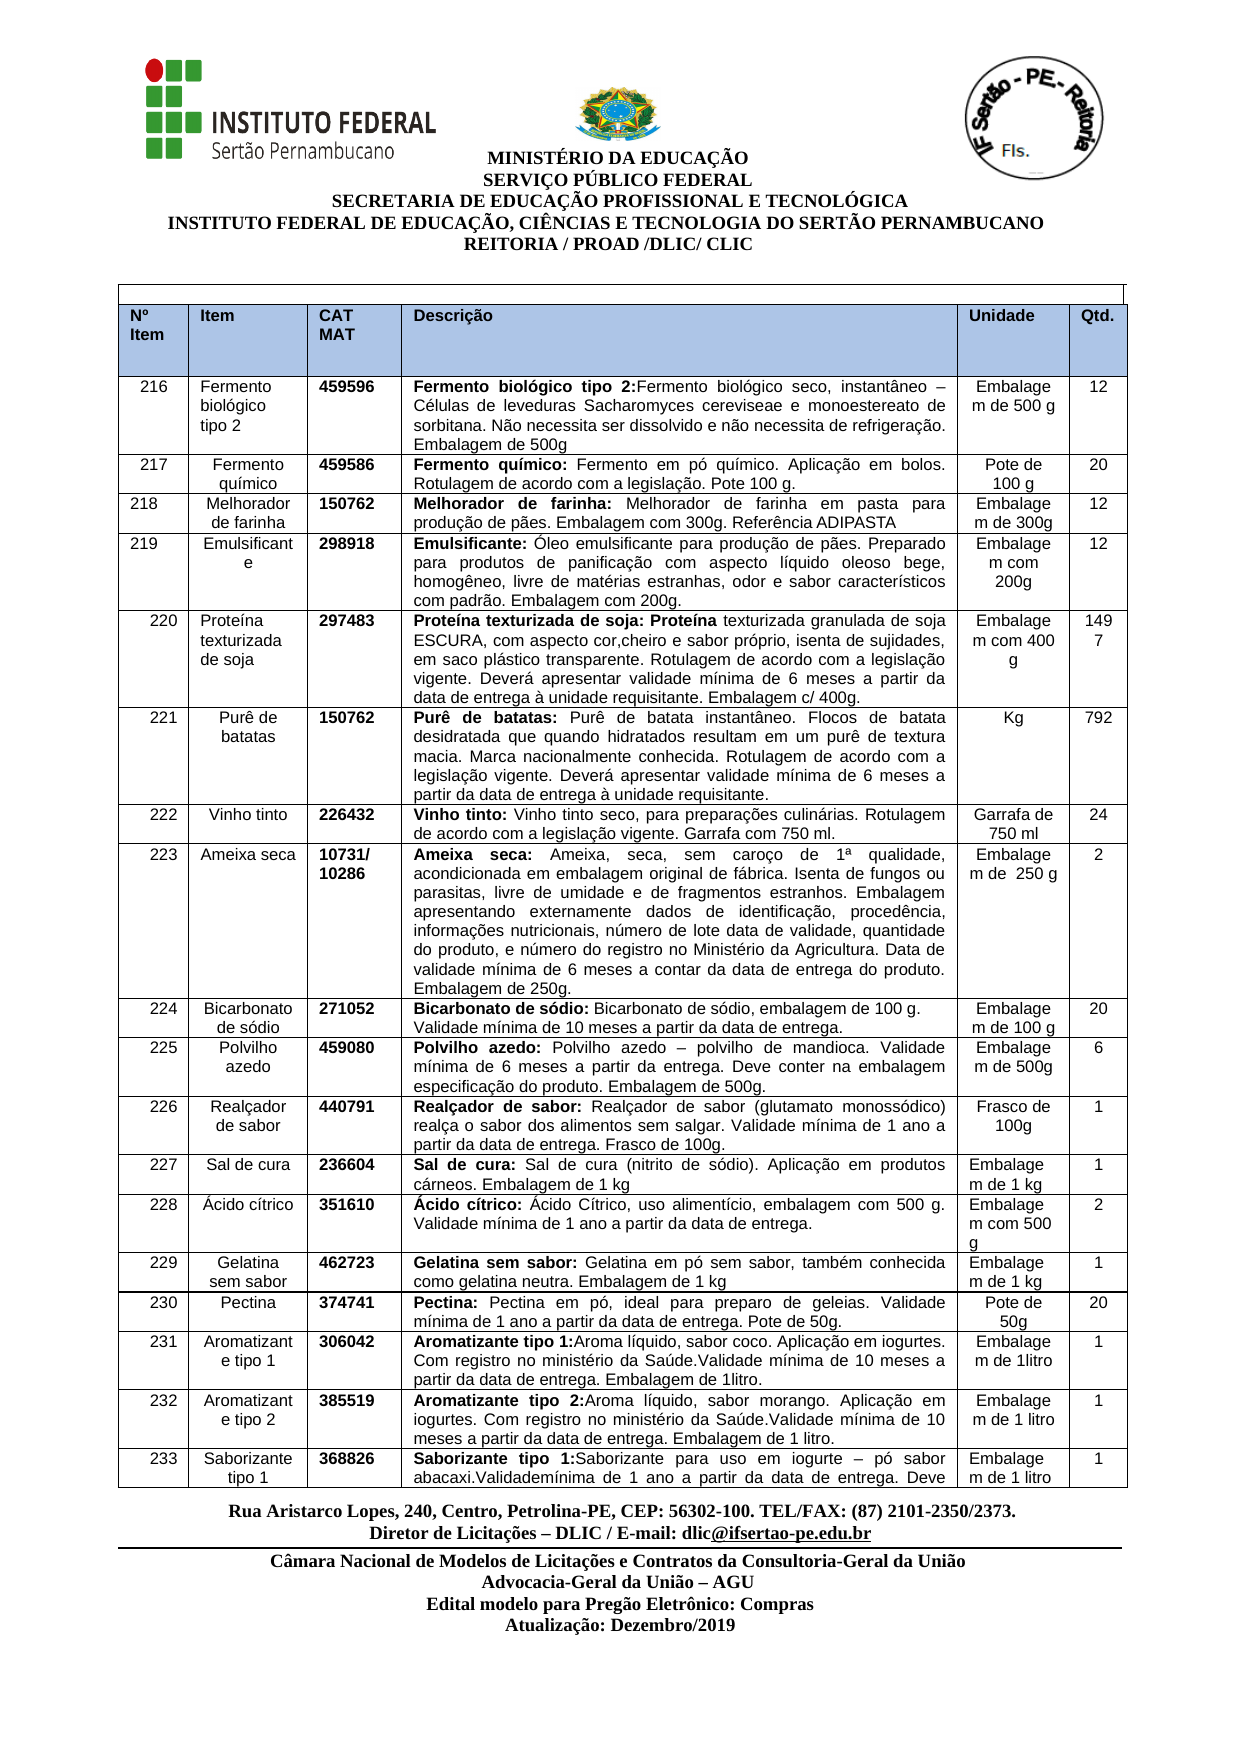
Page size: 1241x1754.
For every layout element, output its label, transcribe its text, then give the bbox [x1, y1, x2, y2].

table_cell 385519 [308, 1390, 401, 1448]
table_cell 226 [119, 1097, 188, 1154]
table_cell Proteína texturizada de soja: Proteína texturizada granulada de soja ESCURA, com aspecto cor,cheiro e sabor próprio, isenta de sujidades, em saco plástico transparente. Rotulagem de acordo com a legislação vigente. Deverá apresentar validade mínima de 6 meses a partir da data de entrega à unidade requisitante. Embalagem c/ 400g. [402, 611, 957, 707]
table_cell Fermento químico: Fermento em pó químico. Aplicação em bolos. Rotulagem de acordo com a legislação. Pote 100 g. [402, 455, 957, 493]
table_cell Kg [958, 708, 1069, 804]
table_cell Purê de batatas [189, 708, 307, 804]
table_cell 459596 [308, 377, 401, 454]
table_cell 229 [119, 1253, 188, 1291]
table_cell 374741 [308, 1293, 401, 1331]
table_cell 440791 [308, 1097, 401, 1154]
table_cell 236604 [308, 1155, 401, 1193]
table_cell 217 [119, 455, 188, 493]
table_cell Embalagem de 1 litro [958, 1449, 1069, 1487]
table_cell Gelatina sem sabor: Gelatina em pó sem sabor, também conhecida como gelatina neutra. Embalagem de 1 kg [402, 1253, 957, 1291]
table_cell Unidade [958, 305, 1069, 376]
table_cell Melhorador de farinha [189, 494, 307, 532]
table_cell 20 [1070, 1293, 1127, 1331]
table_cell Vinho tinto: Vinho tinto seco, para preparações culinárias. Rotulagem de acordo com a legislação vigente. Garrafa com 750 ml. [402, 805, 957, 843]
table_cell 351610 [308, 1195, 401, 1252]
table_cell Realçador de sabor [189, 1097, 307, 1154]
table_cell 1 [1070, 1332, 1127, 1389]
table_cell 216 [119, 377, 188, 454]
table_cell Embalagem de 250 g [958, 844, 1069, 998]
table_cell 368826 [308, 1449, 401, 1487]
table_cell 298918 [308, 534, 401, 610]
table_cell CAT MAT [308, 305, 401, 376]
table_cell 230 [119, 1293, 188, 1331]
table_cell Nº Item [119, 305, 188, 376]
table_cell Emulsificante: Óleo emulsificante para produção de pães. Preparado para produtos de panificação com aspecto líquido oleoso bege, homogêneo, livre de matérias estranhas, odor e sabor característicos com padrão. Embalagem com 200g. [402, 534, 957, 610]
table_cell 20 [1070, 999, 1127, 1037]
table_cell 12 [1070, 534, 1127, 610]
table_cell 226432 [308, 805, 401, 843]
table_cell Sal de cura [189, 1155, 307, 1193]
table_cell 1 [1070, 1155, 1127, 1193]
table_cell Qtd. [1070, 305, 1127, 376]
table_cell 1 [1070, 1253, 1127, 1291]
table_cell 232 [119, 1390, 188, 1448]
picture [145, 58, 435, 159]
table_cell Item [189, 305, 307, 376]
table_cell 306042 [308, 1332, 401, 1389]
table_cell 462723 [308, 1253, 401, 1291]
table_cell 150762 [308, 708, 401, 804]
table_cell Fermento biológico tipo 2:Fermento biológico seco, instantâneo – Células de leveduras Sacharomyces cereviseae e monoestereato de sorbitana. Não necessita ser dissolvido e não necessita de refrigeração. Embalagem de 500g [402, 377, 957, 454]
table_cell Descrição [402, 305, 957, 376]
table_cell 233 [119, 1449, 188, 1487]
table_cell 459080 [308, 1038, 401, 1096]
table_cell 271052 [308, 999, 401, 1037]
table_cell Embalagem de 1 kg [958, 1155, 1069, 1193]
table_cell Realçador de sabor: Realçador de sabor (glutamato monossódico) realça o sabor dos alimentos sem salgar. Validade mínima de 1 ano a partir da data de entrega. Frasco de 100g. [402, 1097, 957, 1154]
table_cell 218 [119, 494, 188, 532]
table_cell Polvilho azedo [189, 1038, 307, 1096]
table_cell 222 [119, 805, 188, 843]
table_cell Gelatina sem sabor [189, 1253, 307, 1291]
table_cell Garrafa de 750 ml [958, 805, 1069, 843]
table_header [119, 285, 1123, 304]
table_cell 224 [119, 999, 188, 1037]
table_cell 223 [119, 844, 188, 998]
table_cell Proteína texturizada de soja [189, 611, 307, 707]
table_cell Bicarbonato de sódio [189, 999, 307, 1037]
table_cell 1 [1070, 1449, 1127, 1487]
table_cell 12 [1070, 494, 1127, 532]
table_cell Aromatizante tipo 2:Aroma líquido, sabor morango. Aplicação em iogurtes. Com registro no ministério da Saúde.Validade mínima de 10 meses a partir da data de entrega. Embalagem de 1 litro. [402, 1390, 957, 1448]
table_cell Aromatizante tipo 1:Aroma líquido, sabor coco. Aplicação em iogurtes. Com registro no ministério da Saúde.Validade mínima de 10 meses a partir da data de entrega. Embalagem de 1litro. [402, 1332, 957, 1389]
table_cell 227 [119, 1155, 188, 1193]
table_cell 221 [119, 708, 188, 804]
table_cell 297483 [308, 611, 401, 707]
picture [957, 45, 1111, 186]
table_cell Fermento biológico tipo 2 [189, 377, 307, 454]
table_cell Embalagem com 500 g [958, 1195, 1069, 1252]
table_cell Aromatizante tipo 1 [189, 1332, 307, 1389]
table_cell 219 [119, 534, 188, 610]
table_cell Saborizante tipo 1:Saborizante para uso em iogurte – pó sabor abacaxi.Validademínima de 1 ano a partir da data de entrega. Deve [402, 1449, 957, 1487]
table_cell Pectina [189, 1293, 307, 1331]
picture [575, 87, 661, 141]
table_cell 20 [1070, 455, 1127, 493]
table_cell Embalagem de 500 g [958, 377, 1069, 454]
table_cell Embalagem de 1litro [958, 1332, 1069, 1389]
table_cell Vinho tinto [189, 805, 307, 843]
table_cell Embalagem de 100 g [958, 999, 1069, 1037]
table_cell 24 [1070, 805, 1127, 843]
table_cell Embalagem de 1 kg [958, 1253, 1069, 1291]
table_cell Saborizante tipo 1 [189, 1449, 307, 1487]
table_cell 2 [1070, 1195, 1127, 1252]
table_cell Ácido cítrico [189, 1195, 307, 1252]
table_cell Fermento químico [189, 455, 307, 493]
table_cell 231 [119, 1332, 188, 1389]
table_cell Ameixa seca: Ameixa, seca, sem caroço de 1ª qualidade, acondicionada em embalagem original de fábrica. Isenta de fungos ou parasitas, livre de umidade e de fragmentos estranhos. Embalagem apresentando externamente dados de identificação, procedência, informações nutricionais, número de lote data de validade, quantidade do produto, e número do registro no Ministério da Agricultura. Data de validade mínima de 6 meses a contar da data de entrega do produto. Embalagem de 250g. [402, 844, 957, 998]
table_cell Embalagem com 400 g [958, 611, 1069, 707]
table_cell Melhorador de farinha: Melhorador de farinha em pasta para produção de pães. Embalagem com 300g. Referência ADIPASTA [402, 494, 957, 532]
table_cell 792 [1070, 708, 1127, 804]
table_cell Aromatizante tipo 2 [189, 1390, 307, 1448]
table_cell 1 [1070, 1390, 1127, 1448]
table_cell Embalagem de 1 litro [958, 1390, 1069, 1448]
table_cell Embalagem de 300g [958, 494, 1069, 532]
table_cell 225 [119, 1038, 188, 1096]
table_cell Frasco de 100g [958, 1097, 1069, 1154]
table_cell Ácido cítrico: Ácido Cítrico, uso alimentício, embalagem com 500 g. Validade mínima de 1 ano a partir da data de entrega. [402, 1195, 957, 1252]
table_cell Bicarbonato de sódio: Bicarbonato de sódio, embalagem de 100 g. Validade mínima de 10 meses a partir da data de entrega. [402, 999, 957, 1037]
table_cell Pectina: Pectina em pó, ideal para preparo de geleias. Validade mínima de 1 ano a partir da data de entrega. Pote de 50g. [402, 1293, 957, 1331]
table_cell 2 [1070, 844, 1127, 998]
table_cell 459586 [308, 455, 401, 493]
table_cell Polvilho azedo: Polvilho azedo – polvilho de mandioca. Validade mínima de 6 meses a partir da entrega. Deve conter na embalagem especificação do produto. Embalagem de 500g. [402, 1038, 957, 1096]
table_cell 10731/ 10286 [308, 844, 401, 998]
table_cell Pote de 50g [958, 1293, 1069, 1331]
table_cell Pote de 100 g [958, 455, 1069, 493]
table_cell Emulsificante [189, 534, 307, 610]
table_cell 150762 [308, 494, 401, 532]
table_cell 1 [1070, 1097, 1127, 1154]
table_cell Embalagem de 500g [958, 1038, 1069, 1096]
table_cell 220 [119, 611, 188, 707]
table_cell Sal de cura: Sal de cura (nitrito de sódio). Aplicação em produtos cárneos. Embalagem de 1 kg [402, 1155, 957, 1193]
table_cell Purê de batatas: Purê de batata instantâneo. Flocos de batata desidratada que quando hidratados resultam em um purê de textura macia. Marca nacionalmente conhecida. Rotulagem de acordo com a legislação vigente. Deverá apresentar validade mínima de 6 meses a partir da data de entrega à unidade requisitante. [402, 708, 957, 804]
table_cell 6 [1070, 1038, 1127, 1096]
table_cell 228 [119, 1195, 188, 1252]
table_cell Embalagem com 200g [958, 534, 1069, 610]
table_cell 1497 [1070, 611, 1127, 707]
table_cell Ameixa seca [189, 844, 307, 998]
table_cell 12 [1070, 377, 1127, 454]
